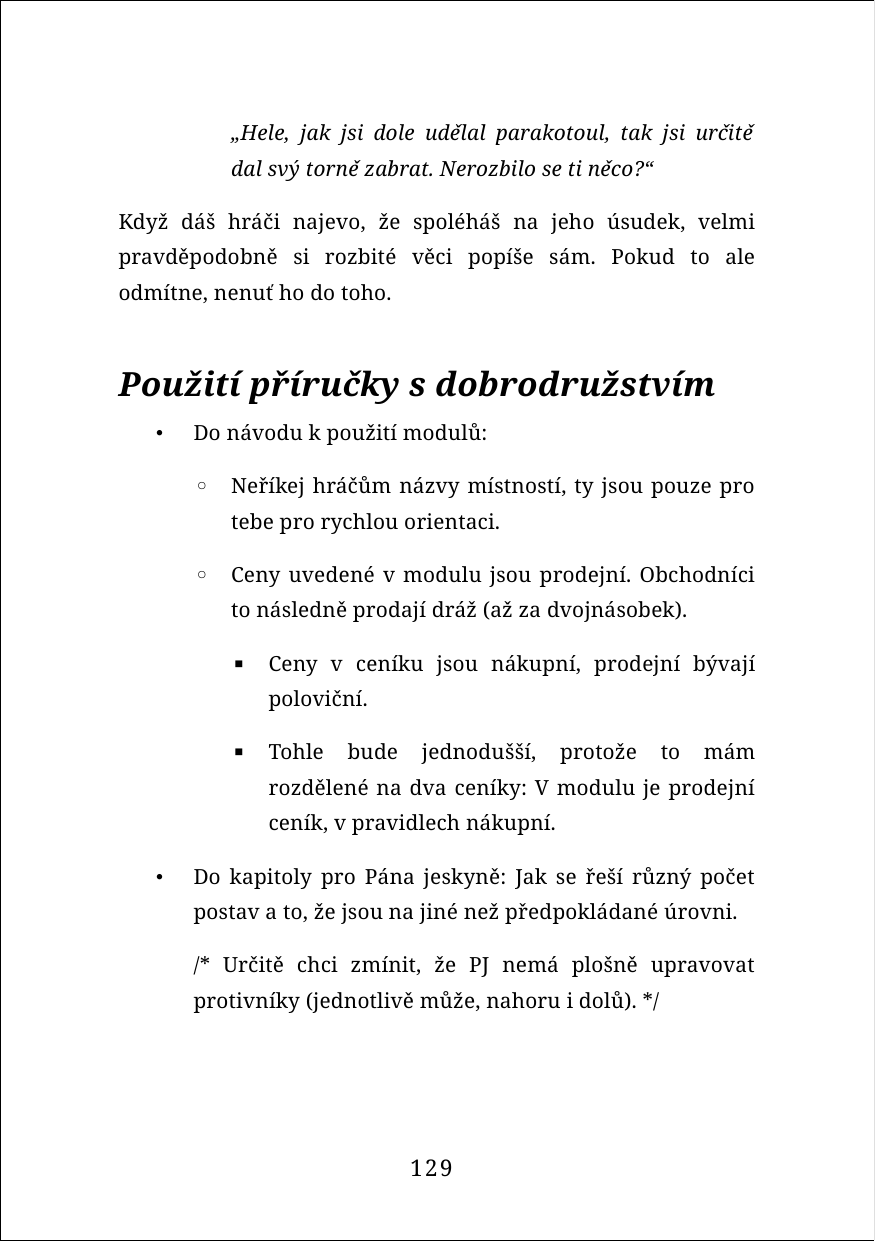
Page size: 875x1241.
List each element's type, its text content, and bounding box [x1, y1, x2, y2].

list „Hele, jak jsi dole udělal parakotoul, tak jsi určitě dal svý torně zabrat. Nerozbilo se ti něco?“ [193, 118, 756, 182]
list Ceny uvedené v modulu jsou prodejní. Obchodníci to následně prodají dráž (až za dvojnásobek). [193, 560, 756, 624]
list Tohle bude jednodušší, protože to mám rozdělené na dva ceníky: V modulu je prodejní ceník, v pravidlech nákupní. [231, 737, 756, 837]
subtitle Použití příručky s dobrodružstvím [118, 361, 756, 406]
list Ceny v ceníku jsou nákupní, prodejní bývají poloviční. [231, 649, 756, 713]
list Do návodu k použití modulů: [156, 418, 756, 446]
list Neříkej hráčům názvy místností, ty jsou pouze pro tebe pro rychlou orientaci. [193, 471, 756, 535]
list Do kapitoly pro Pána jeskyně: Jak se řeší různý počet postav a to, že jsou na jiné než předpokládané úrovni. [156, 862, 756, 926]
text Když dáš hráči najevo, že spoléháš na jeho úsudek, velmi pravděpodobně si rozbité věci popíše sám. Pokud to ale odmítne, nenuť ho do toho. [118, 207, 756, 306]
list /* Určitě chci zmínit, že PJ nemá plošně upravovat protivníky (jednotlivě může, nahoru i dolů). */ [156, 951, 756, 1014]
